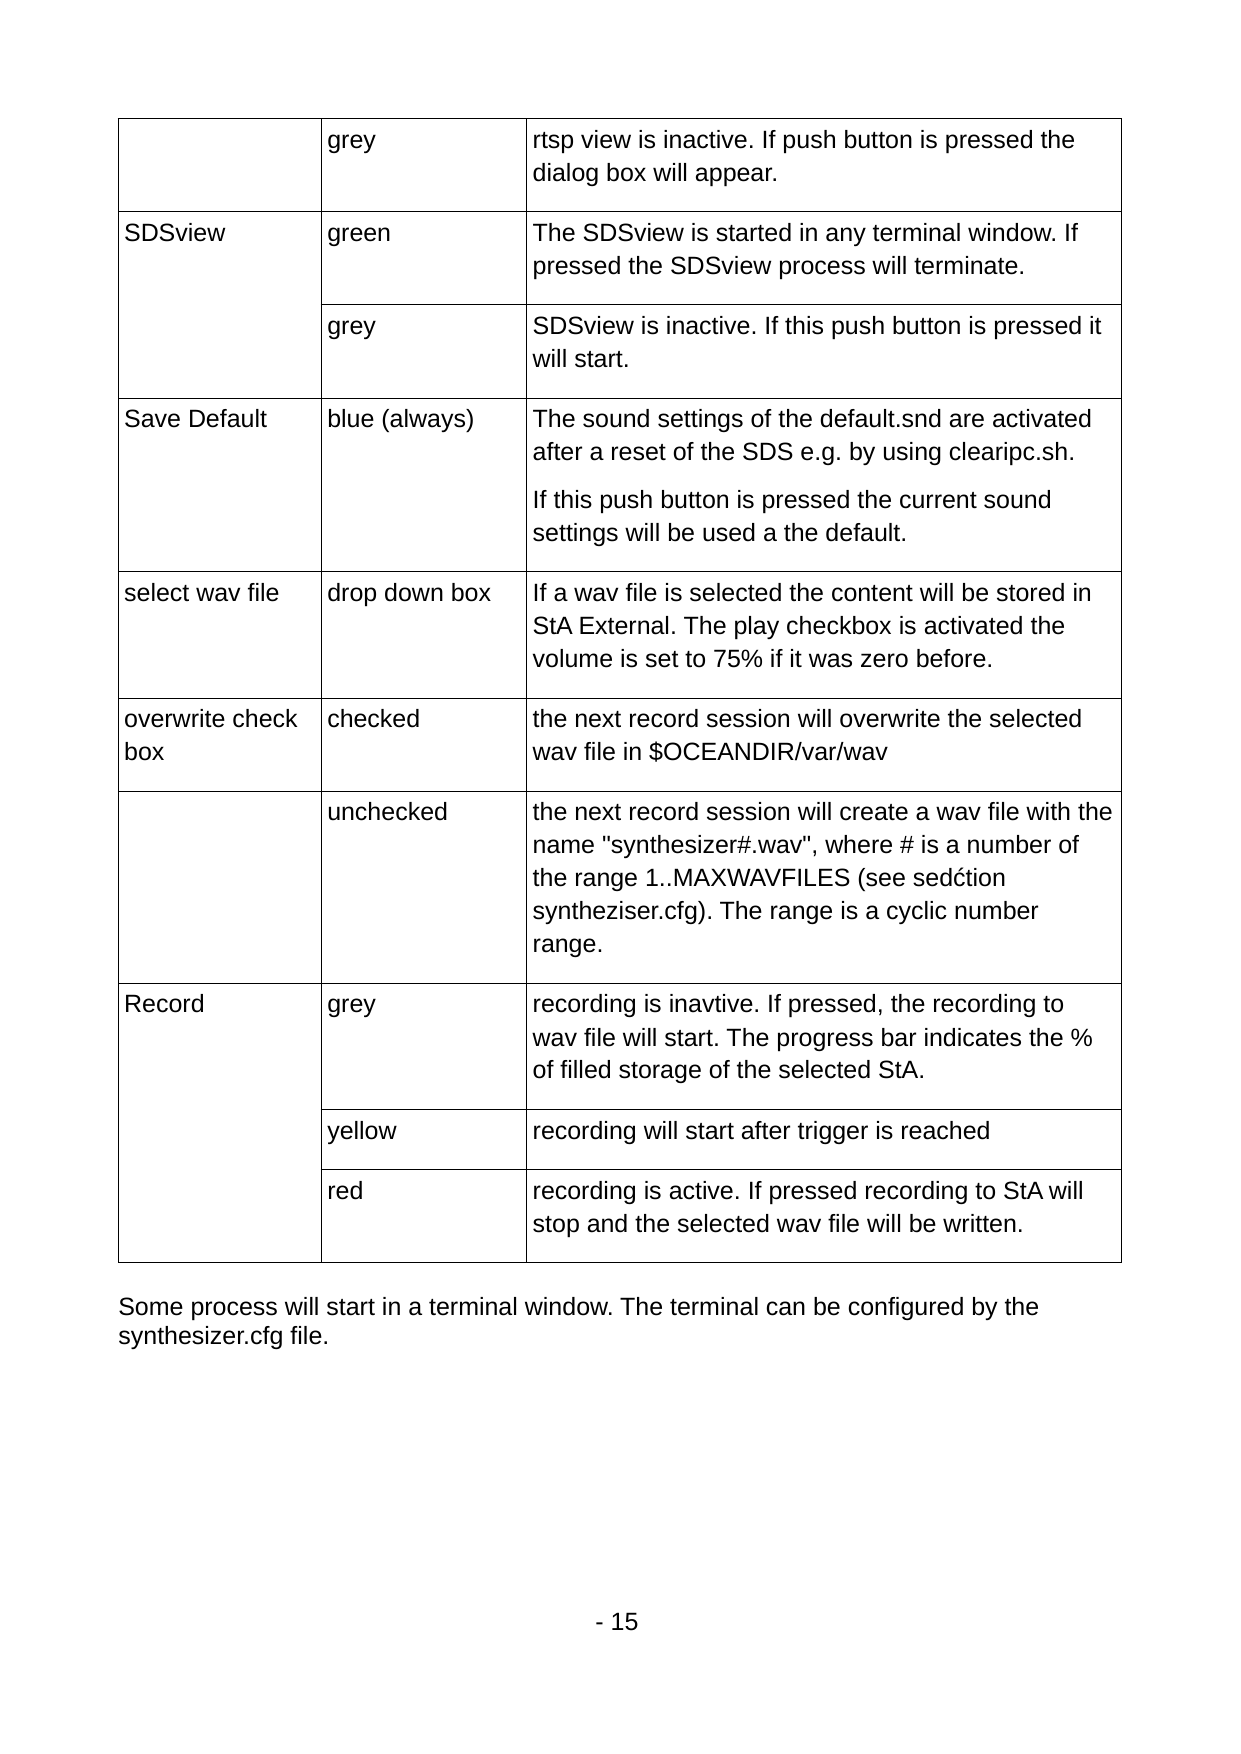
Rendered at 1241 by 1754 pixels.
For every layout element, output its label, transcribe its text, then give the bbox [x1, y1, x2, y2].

table_cell [119, 792, 321, 983]
table_cell blue (always) [322, 399, 526, 571]
table_cell red [322, 1170, 526, 1262]
table_cell drop down box [322, 572, 526, 697]
table_cell grey [322, 119, 526, 211]
table_cell grey [322, 305, 526, 397]
table_cell recording is active. If pressed recording to StA will stop and the selected wav file will be written. [527, 1170, 1121, 1262]
table_cell SDSview [119, 212, 321, 397]
table_cell recording is inavtive. If pressed, the recording to wav file will start. The progress bar indicates the % of filled storage of the selected StA. [527, 984, 1121, 1109]
table_cell select wav file [119, 572, 321, 697]
table_cell overwrite check box [119, 699, 321, 791]
table_cell Save Default [119, 399, 321, 571]
text Some process will start in a terminal window. The terminal can be configured by the synthesizer.cfg file. [118, 1292, 1122, 1349]
table_cell recording will start after trigger is reached [527, 1110, 1121, 1169]
table_cell Record [119, 984, 321, 1262]
table_cell the next record session will create a wav file with the name "synthesizer#.wav", where # is a number of the range 1..MAXWAVFILES (see sedćtion syntheziser.cfg). The range is a cyclic number range. [527, 792, 1121, 983]
table_cell yellow [322, 1110, 526, 1169]
table_cell the next record session will overwrite the selected wav file in $OCEANDIR/var/wav [527, 699, 1121, 791]
table_cell unchecked [322, 792, 526, 983]
table_cell If a wav file is selected the content will be stored in StA External. The play checkbox is activated the volume is set to 75% if it was zero before. [527, 572, 1121, 697]
table_cell The SDSview is started in any terminal window. If pressed the SDSview process will terminate. [527, 212, 1121, 304]
table_cell grey [322, 984, 526, 1109]
table_cell checked [322, 699, 526, 791]
table_cell green [322, 212, 526, 304]
table_cell [119, 119, 321, 211]
table_cell SDSview is inactive. If this push button is pressed it will start. [527, 305, 1121, 397]
table_cell The sound settings of the default.snd are activated after a reset of the SDS e.g. by using clearipc.sh. If this push button is pressed the current sound settings will be used a the default. [527, 399, 1121, 571]
table_cell rtsp view is inactive. If push button is pressed the dialog box will appear. [527, 119, 1121, 211]
